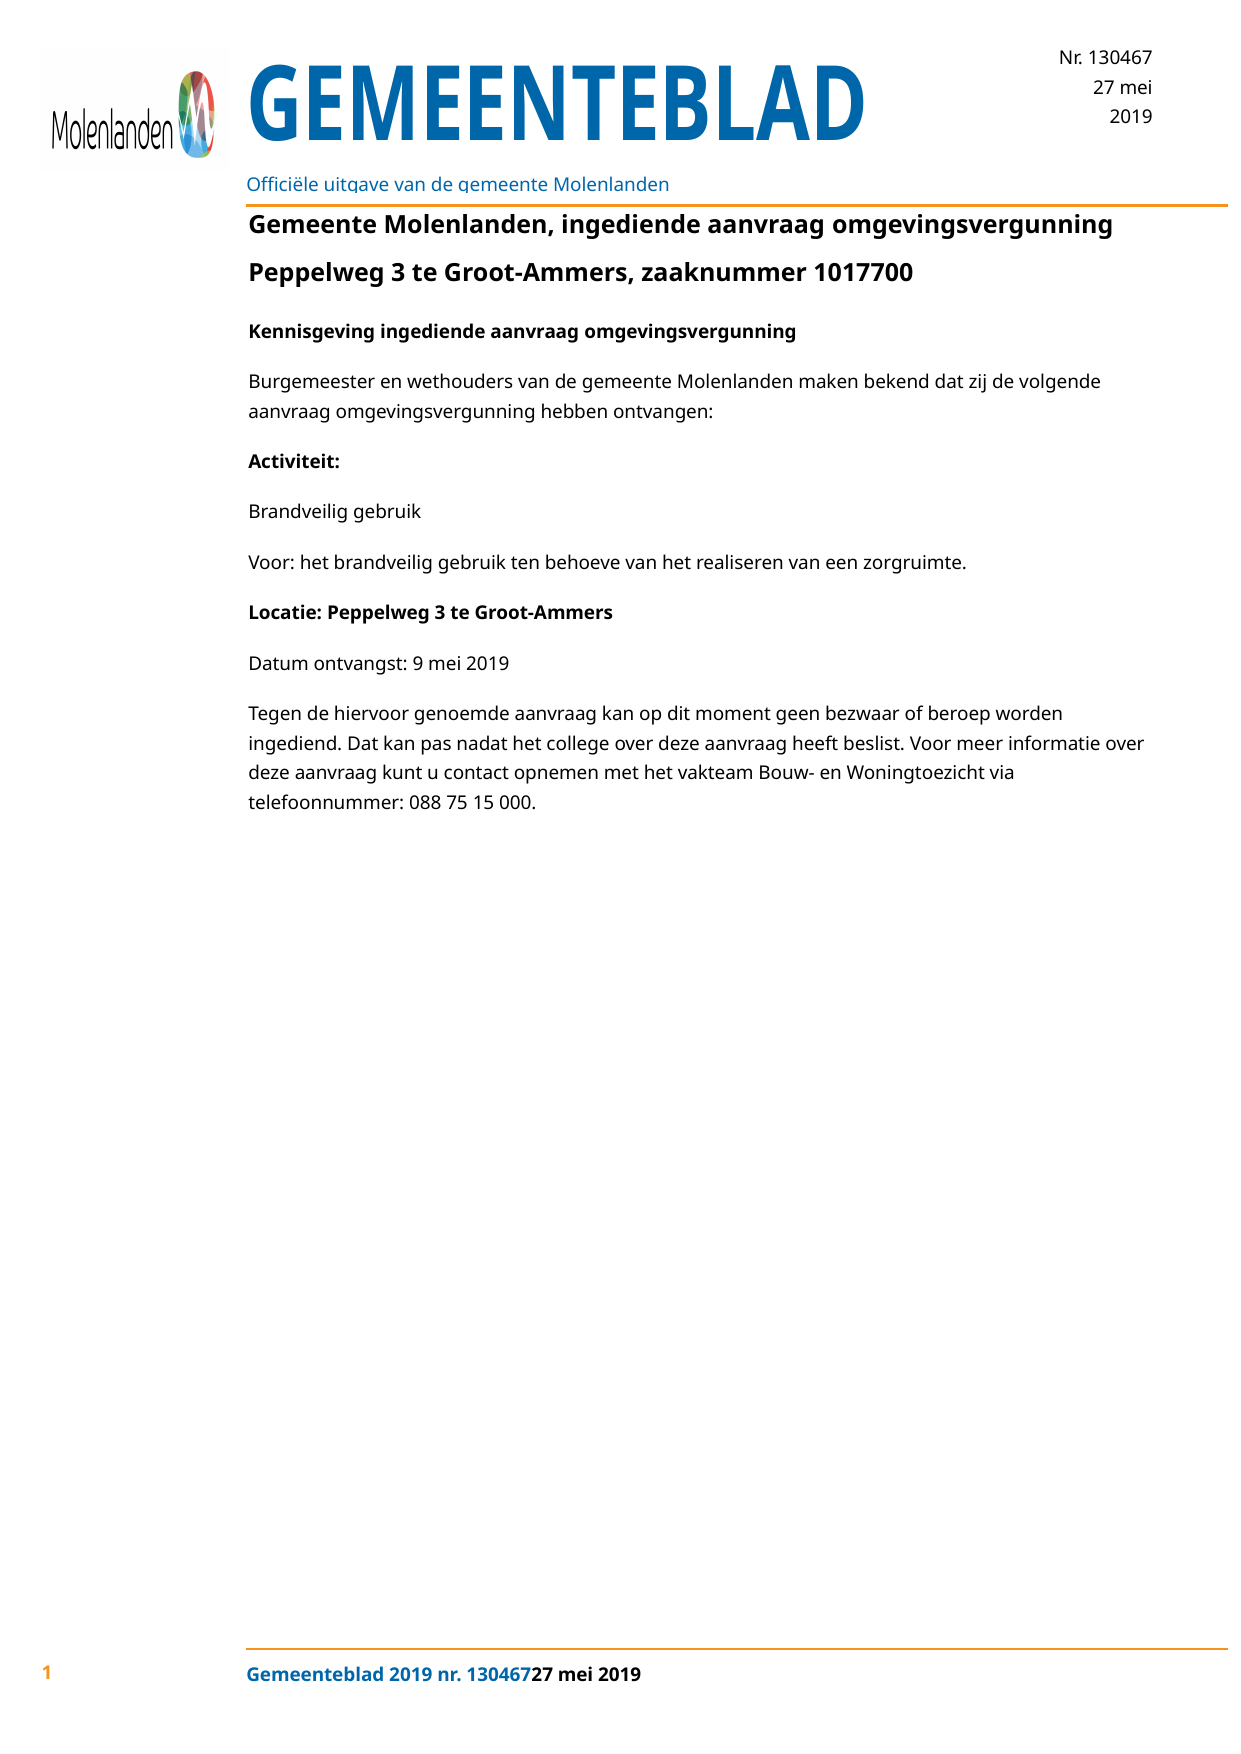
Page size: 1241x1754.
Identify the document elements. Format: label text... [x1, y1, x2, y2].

picture [41, 47, 231, 172]
text Voor: het brandveilig gebruik ten behoeve van het realiseren van een zorgruimte. [248, 549, 1152, 575]
text Burgemeester en wethouders van de gemeente Molenlanden maken bekend dat zij de volgende aanvraag omgevingsvergunning hebben ontvangen: [248, 368, 1152, 424]
text Locatie: Peppelweg 3 te Groot-Ammers [248, 599, 1152, 625]
text Brandveilig gebruik [248, 499, 1152, 524]
text Activiteit: [248, 448, 1152, 474]
text Datum ontvangst: 9 mei 2019 [248, 650, 1152, 676]
text Tegen de hiervoor genoemde aanvraag kan op dit moment geen bezwaar of beroep worden ingediend. Dat kan pas nadat het college over deze aanvraag heeft beslist. Voor meer informatie over deze aanvraag kunt u contact opnemen met het vakteam Bouw- en Woningtoezicht via telefoonnummer: 088 75 15 000. [248, 700, 1152, 815]
text Gemeente Molenlanden, ingediende aanvraag omgevingsvergunning Peppelweg 3 te Groot-Ammers, zaaknummer 1017700 [248, 207, 1152, 288]
text Kennisgeving ingediende aanvraag omgevingsvergunning [248, 318, 1152, 344]
